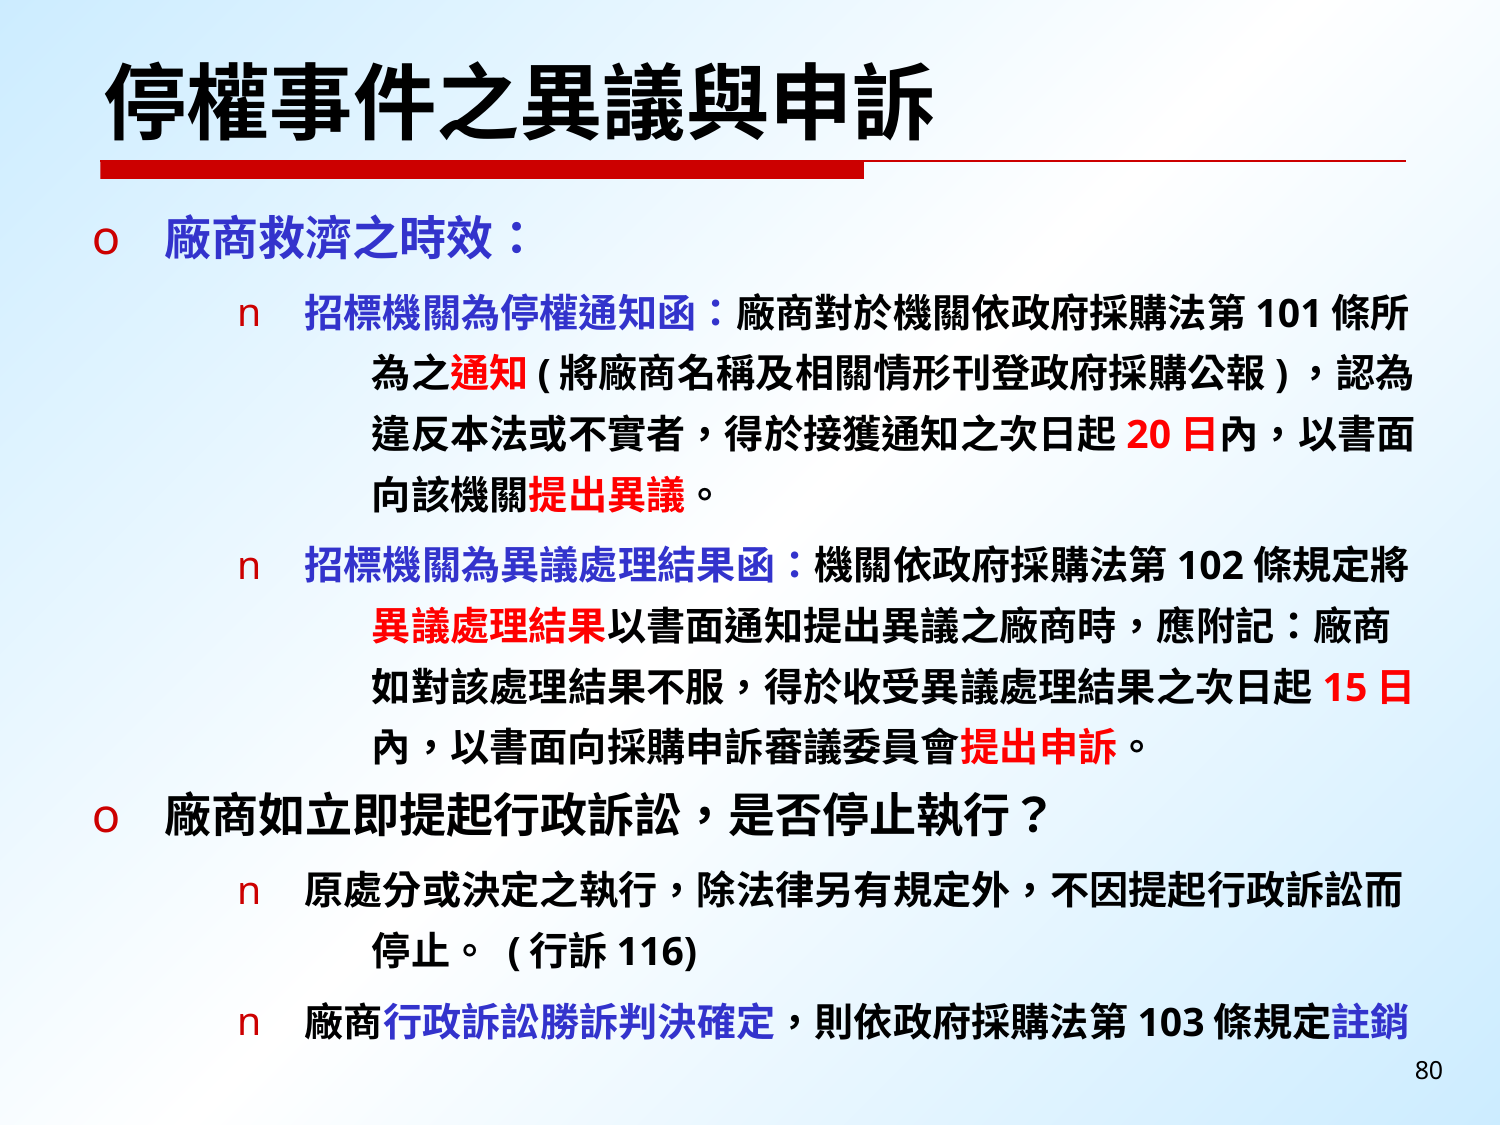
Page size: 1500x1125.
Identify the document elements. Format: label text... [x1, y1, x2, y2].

title 停權事件之異議與申訴 [88, 31, 1402, 158]
list 廠商救濟之時效： 招標機關為停權通知函：廠商對於機關依政府採購法第101條所為之通知(將廠商名稱及相關情形刊登政府採購公報)，認為違反本法或不實者，得於接獲通知之次日起20日內，以書面向該機關提出異議。 招標機關為異議處理結果函：機關依政府採購法第102條規定將異議處理結果以書面通知提出異議之廠商時，應附記：廠商如對該處理結果不服，得於收受異議處理結果之次日起15日內，以書面向採購申訴審議委員會提出申訴。 廠商如立即提起行政訴訟，是否停止執行？ 原處分或決定之執行，除法律另有規定外，不因提起行政訴訟而停止。 (行訴116) 廠商行政訴訟勝訴判決確定，則依政府採購法第103條規定註銷 [76, 196, 1436, 1125]
